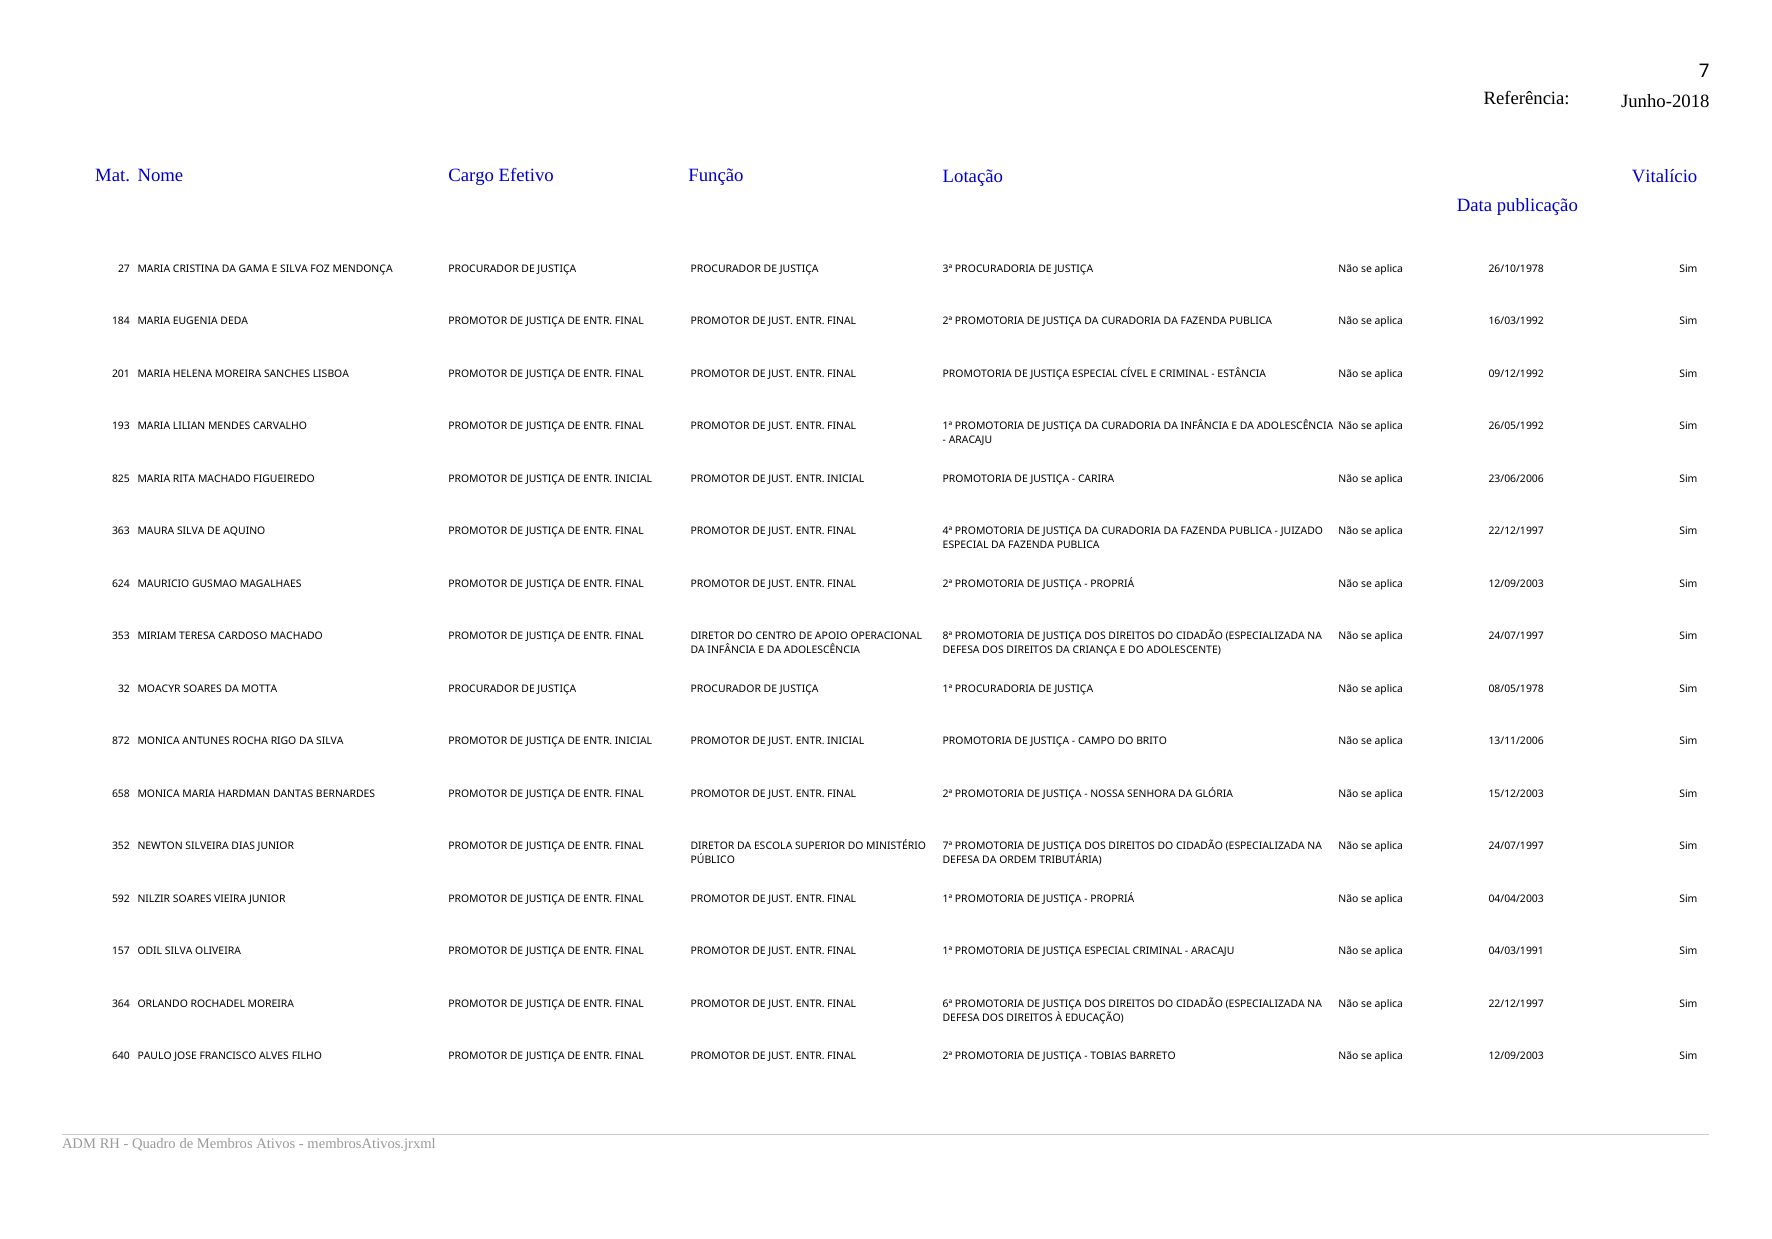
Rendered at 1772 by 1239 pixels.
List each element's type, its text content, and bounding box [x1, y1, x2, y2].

table_cell [130, 165, 137, 193]
table_cell [1709, 57, 1771, 84]
table_cell PROMOTOR DE JUSTIÇA DE ENTR. FINAL [448, 523, 682, 568]
table_cell [130, 891, 137, 919]
table_cell Lotação [943, 165, 1041, 244]
table_cell 22/12/1997 [1451, 996, 1581, 1041]
table_cell MARIA EUGENIA DEDA [137, 313, 442, 358]
table_cell [442, 972, 448, 988]
table_cell 640 [68, 1048, 130, 1077]
table_cell [0, 831, 1771, 838]
table_cell [442, 867, 448, 883]
table_cell [0, 867, 137, 883]
table_cell [1333, 313, 1338, 342]
table_cell 6ª PROMOTORIA DE JUSTIÇA DOS DIREITOS DO CIDADÃO (ESPECIALIZADA NA DEFESA DOS DIREITOS À EDUCAÇÃO) [943, 996, 1333, 1041]
table_cell Sim [1586, 681, 1697, 726]
table_cell Sim [1586, 891, 1697, 936]
table_cell [1333, 1024, 1338, 1041]
table_cell PROMOTOR DE JUST. ENTR. FINAL [690, 366, 936, 411]
table_cell 23/06/2006 [1451, 471, 1581, 516]
table_cell [1697, 762, 1771, 778]
table_cell [1333, 552, 1338, 568]
table_cell [1697, 394, 1771, 411]
table_cell [442, 709, 448, 726]
table_cell [936, 418, 942, 447]
table_cell [442, 366, 448, 394]
table_cell [0, 394, 137, 411]
table_cell MARIA LILIAN MENDES CARVALHO [137, 418, 442, 463]
table_cell 3ª PROCURADORIA DE JUSTIÇA [943, 261, 1333, 306]
table_cell [1697, 814, 1771, 831]
table_cell Não se aplica [1338, 891, 1451, 936]
table_cell [936, 447, 942, 463]
table_cell [442, 943, 448, 972]
table_cell [682, 733, 690, 762]
table_cell PROMOTORIA DE JUSTIÇA - CAMPO DO BRITO [943, 733, 1333, 778]
table_cell [130, 681, 137, 709]
table_cell [1333, 943, 1338, 972]
table_cell [936, 838, 942, 867]
table_cell [0, 261, 68, 289]
table_cell PROMOTOR DE JUSTIÇA DE ENTR. FINAL [448, 418, 682, 463]
table_cell Não se aplica [1338, 681, 1451, 726]
table_cell [1697, 1024, 1771, 1041]
table_cell 24/07/1997 [1451, 628, 1581, 673]
table_cell 364 [68, 996, 130, 1024]
table_cell [682, 576, 690, 604]
table_cell [130, 261, 137, 289]
table_cell [1581, 1024, 1586, 1041]
table_cell 09/12/1992 [1451, 366, 1581, 411]
table_cell 353 [68, 628, 130, 657]
table_cell DIRETOR DA ESCOLA SUPERIOR DO MINISTÉRIO PÚBLICO [690, 838, 936, 883]
table_cell [766, 165, 942, 193]
table_cell [0, 289, 137, 306]
table_cell [0, 418, 68, 447]
table_cell [1581, 261, 1586, 289]
table_cell [1697, 471, 1771, 499]
table_cell [130, 313, 137, 342]
table_cell [682, 891, 690, 919]
table_cell [1697, 838, 1771, 867]
table_cell [936, 891, 942, 919]
table_cell [936, 499, 942, 516]
table_cell [682, 523, 690, 552]
table_cell [1333, 786, 1338, 814]
table_cell Não se aplica [1338, 418, 1451, 463]
table_cell [0, 165, 68, 193]
table_cell [682, 838, 690, 867]
table_cell [1581, 604, 1586, 621]
table_cell [0, 568, 1771, 576]
table_cell [0, 1134, 62, 1158]
table_cell [0, 1041, 1771, 1048]
table_cell [1041, 195, 1454, 244]
table_cell [442, 786, 448, 814]
table_cell [1333, 838, 1338, 867]
table_cell [936, 1024, 942, 1041]
table_cell [1333, 447, 1338, 463]
table_cell [130, 786, 137, 814]
table_cell [1709, 90, 1771, 118]
table_cell [682, 165, 688, 193]
table_cell [442, 762, 448, 778]
table_cell [682, 628, 690, 657]
table_cell [682, 552, 690, 568]
table_cell 2ª PROMOTORIA DE JUSTIÇA - TOBIAS BARRETO [943, 1048, 1333, 1093]
table_cell [130, 471, 137, 499]
table_cell [1333, 919, 1338, 936]
table_cell [1697, 313, 1771, 342]
table_cell MARIA RITA MACHADO FIGUEIREDO [137, 471, 442, 516]
table_cell 12/09/2003 [1451, 1048, 1581, 1093]
table_cell [1581, 657, 1586, 673]
table_cell [0, 244, 1771, 253]
table_cell [1581, 733, 1586, 762]
table_cell 825 [68, 471, 130, 499]
table_cell PROMOTOR DE JUST. ENTR. INICIAL [690, 471, 936, 516]
table_cell [1581, 289, 1586, 306]
table_cell [0, 90, 1483, 118]
table_cell [682, 394, 690, 411]
table_cell 352 [68, 838, 130, 867]
table_cell 658 [68, 786, 130, 814]
table_cell 157 [68, 943, 130, 972]
table_cell [682, 195, 688, 244]
table_cell MAURA SILVA DE AQUINO [137, 523, 442, 568]
table_cell [0, 463, 1771, 471]
table_cell Sim [1586, 313, 1697, 358]
table_cell Cargo Efetivo [448, 164, 682, 244]
table_cell [0, 814, 137, 831]
table_cell [682, 471, 690, 499]
table_cell Não se aplica [1338, 576, 1451, 621]
table_cell [682, 313, 690, 342]
table_cell [0, 576, 68, 604]
table_cell MOACYR SOARES DA MOTTA [137, 681, 442, 726]
table_cell [0, 604, 137, 621]
table_cell [202, 195, 448, 244]
table_cell Referência: [1483, 87, 1581, 118]
table_cell Não se aplica [1338, 1048, 1451, 1093]
table_cell MARIA CRISTINA DA GAMA E SILVA FOZ MENDONÇA [137, 261, 442, 306]
table_cell [1581, 709, 1586, 726]
table_cell [1697, 996, 1771, 1024]
table_cell [0, 778, 1771, 786]
table_cell [1697, 628, 1771, 657]
table_cell Sim [1586, 366, 1697, 411]
table_cell [130, 943, 137, 972]
table_cell [682, 709, 690, 726]
table_cell [936, 786, 942, 814]
table_cell [1697, 733, 1771, 762]
table_cell PROMOTOR DE JUSTIÇA DE ENTR. FINAL [448, 366, 682, 411]
table_cell [936, 996, 942, 1024]
table_cell [682, 261, 690, 289]
table_cell [1581, 919, 1586, 936]
table_cell Não se aplica [1338, 523, 1451, 568]
table_cell PROMOTOR DE JUSTIÇA DE ENTR. FINAL [448, 1048, 682, 1093]
table_cell [0, 919, 137, 936]
table_cell PROMOTORIA DE JUSTIÇA - CARIRA [943, 471, 1333, 516]
table_cell [1697, 261, 1771, 289]
table_cell PROMOTOR DE JUSTIÇA DE ENTR. FINAL [448, 838, 682, 883]
table_cell [0, 733, 68, 762]
table_cell [1333, 1077, 1338, 1093]
table_cell PROCURADOR DE JUSTIÇA [690, 681, 936, 726]
table_cell [1697, 709, 1771, 726]
table_cell PROMOTORIA DE JUSTIÇA ESPECIAL CÍVEL E CRIMINAL - ESTÂNCIA [943, 366, 1333, 411]
table_cell PAULO JOSE FRANCISCO ALVES FILHO [137, 1048, 442, 1093]
table_cell Função [688, 164, 766, 244]
table_cell [1697, 552, 1771, 568]
table_cell [682, 996, 690, 1024]
table_cell [0, 838, 68, 867]
table_cell [936, 972, 942, 988]
table_cell 1ª PROMOTORIA DE JUSTIÇA ESPECIAL CRIMINAL - ARACAJU [943, 943, 1333, 988]
table_cell [682, 499, 690, 516]
table_cell Sim [1586, 733, 1697, 778]
table_cell [0, 972, 137, 988]
table_cell 2ª PROMOTORIA DE JUSTIÇA - NOSSA SENHORA DA GLÓRIA [943, 786, 1333, 831]
table_cell [1581, 972, 1586, 988]
table_cell [1581, 762, 1586, 778]
table_cell PROMOTOR DE JUSTIÇA DE ENTR. FINAL [448, 891, 682, 936]
table_cell [0, 883, 1771, 891]
table_cell [682, 447, 690, 463]
table_cell [442, 471, 448, 499]
table_cell [130, 195, 137, 244]
table_cell ODIL SILVA OLIVEIRA [137, 943, 442, 988]
table_cell [682, 972, 690, 988]
table_cell [1581, 552, 1586, 568]
table_cell [1581, 1077, 1586, 1093]
table_cell [936, 709, 942, 726]
table_cell [442, 657, 448, 673]
table_cell [682, 289, 690, 306]
table_cell [1333, 1048, 1338, 1077]
table_cell [442, 996, 448, 1024]
table_cell [682, 1048, 690, 1077]
table_cell ADM RH - Quadro de Membros Ativos - membrosAtivos.jrxml [62, 1135, 1709, 1158]
table_cell [1581, 996, 1586, 1024]
table_cell [442, 1048, 448, 1077]
table_cell [682, 418, 690, 447]
table_cell [442, 342, 448, 358]
table_cell [1333, 604, 1338, 621]
table_cell PROMOTOR DE JUST. ENTR. INICIAL [690, 733, 936, 778]
table_cell [130, 523, 137, 552]
table_cell [0, 342, 137, 358]
table_cell MIRIAM TERESA CARDOSO MACHADO [137, 628, 442, 673]
table_cell 26/05/1992 [1451, 418, 1581, 463]
table_cell [0, 523, 68, 552]
table_cell 2ª PROMOTORIA DE JUSTIÇA - PROPRIÁ [943, 576, 1333, 621]
table_cell 624 [68, 576, 130, 604]
table_cell PROMOTOR DE JUST. ENTR. FINAL [690, 576, 936, 621]
table_cell [1697, 943, 1771, 972]
table_cell [0, 306, 1771, 313]
table_cell [1333, 499, 1338, 516]
table_cell [442, 552, 448, 568]
table_cell NILZIR SOARES VIEIRA JUNIOR [137, 891, 442, 936]
table_cell PROMOTOR DE JUSTIÇA DE ENTR. INICIAL [448, 471, 682, 516]
table_cell [442, 628, 448, 657]
table_cell 184 [68, 313, 130, 342]
table_cell [682, 1077, 690, 1093]
table_cell [682, 366, 690, 394]
table_cell [130, 733, 137, 762]
table_cell [682, 604, 690, 621]
table_cell [936, 342, 942, 358]
table_cell 16/03/1992 [1451, 313, 1581, 358]
table_cell [0, 681, 68, 709]
table_cell [130, 628, 137, 657]
table_cell Nome [137, 164, 202, 244]
table_cell [1581, 681, 1586, 709]
table_cell [1697, 366, 1771, 394]
table_cell [1333, 523, 1338, 552]
table_cell PROMOTOR DE JUSTIÇA DE ENTR. FINAL [448, 943, 682, 988]
table_cell [936, 657, 942, 673]
table_cell 592 [68, 891, 130, 919]
table_cell 04/04/2003 [1451, 891, 1581, 936]
table_cell [1581, 418, 1586, 447]
table_cell Sim [1586, 943, 1697, 988]
table_cell [1697, 604, 1771, 621]
table_cell [1333, 471, 1338, 499]
table_cell [442, 1077, 448, 1093]
table_cell [936, 313, 942, 342]
table_cell 7 [1556, 57, 1709, 84]
table_cell Não se aplica [1338, 943, 1451, 988]
table_cell [936, 733, 942, 762]
table_cell Sim [1586, 1048, 1697, 1093]
table_cell [1581, 342, 1586, 358]
table_cell 27 [68, 261, 130, 289]
table_cell [936, 943, 942, 972]
table_cell [0, 1093, 1771, 1134]
table_cell [0, 195, 68, 244]
table_cell [1697, 681, 1771, 709]
table_cell [0, 121, 1771, 162]
table_cell 1ª PROMOTORIA DE JUSTIÇA - PROPRIÁ [943, 891, 1333, 936]
table_cell [0, 447, 137, 463]
table_cell [1697, 867, 1771, 883]
table_cell Não se aplica [1338, 996, 1451, 1041]
table_cell [1333, 891, 1338, 919]
table_cell [1041, 165, 1619, 193]
table_cell [936, 628, 942, 657]
table_cell [682, 786, 690, 814]
table_cell Junho-2018 [1583, 90, 1709, 118]
table_cell PROMOTOR DE JUST. ENTR. FINAL [690, 523, 936, 568]
table_cell [442, 733, 448, 762]
table_cell [1581, 867, 1586, 883]
table_cell PROMOTOR DE JUST. ENTR. FINAL [690, 786, 936, 831]
table_cell Não se aplica [1338, 471, 1451, 516]
table_cell [442, 499, 448, 516]
table_cell [682, 657, 690, 673]
table_cell [1333, 972, 1338, 988]
table_cell [0, 499, 137, 516]
table_cell [442, 838, 448, 867]
table_cell [0, 471, 68, 499]
table_cell PROMOTOR DE JUSTIÇA DE ENTR. INICIAL [448, 733, 682, 778]
table_cell [0, 57, 1556, 84]
table_cell [1333, 733, 1338, 762]
table_cell ORLANDO ROCHADEL MOREIRA [137, 996, 442, 1041]
table_cell PROMOTOR DE JUST. ENTR. FINAL [690, 891, 936, 936]
table_cell [1581, 313, 1586, 342]
table_cell [936, 762, 942, 778]
table_cell Sim [1586, 996, 1697, 1041]
table_cell [1581, 814, 1586, 831]
table_cell [766, 195, 942, 244]
table_cell [1581, 523, 1586, 552]
table_cell [1581, 628, 1586, 657]
table_cell 872 [68, 733, 130, 762]
table_cell [1333, 762, 1338, 778]
table_cell 201 [68, 366, 130, 394]
table_cell 363 [68, 523, 130, 552]
table_cell [936, 523, 942, 552]
table_cell [936, 867, 942, 883]
table_cell [0, 726, 1771, 733]
table_cell [1697, 972, 1771, 988]
table_cell 1ª PROMOTORIA DE JUSTIÇA DA CURADORIA DA INFÂNCIA E DA ADOLESCÊNCIA - ARACAJU [943, 418, 1333, 463]
table_cell 12/09/2003 [1451, 576, 1581, 621]
table_cell [0, 1048, 68, 1077]
table_cell Sim [1586, 261, 1697, 306]
table_cell 22/12/1997 [1451, 523, 1581, 568]
table_cell [1581, 447, 1586, 463]
table_cell PROMOTOR DE JUST. ENTR. FINAL [690, 1048, 936, 1093]
table_cell [442, 891, 448, 919]
table_cell [0, 313, 68, 342]
table_cell Data publicação [1454, 194, 1581, 244]
table_cell [682, 762, 690, 778]
table_cell [1333, 628, 1338, 657]
table_cell Não se aplica [1338, 261, 1451, 306]
table_cell [130, 576, 137, 604]
table_cell [682, 1024, 690, 1041]
table_cell MONICA ANTUNES ROCHA RIGO DA SILVA [137, 733, 442, 778]
table_cell [1697, 576, 1771, 604]
table_cell [202, 165, 448, 193]
table_cell 26/10/1978 [1451, 261, 1581, 306]
table_cell [442, 447, 448, 463]
table_cell [0, 411, 1771, 418]
table_cell [1581, 195, 1619, 244]
table_cell [0, 621, 1771, 628]
table_cell DIRETOR DO CENTRO DE APOIO OPERACIONAL DA INFÂNCIA E DA ADOLESCÊNCIA [690, 628, 936, 673]
table_cell [1697, 786, 1771, 814]
table_cell [1697, 1077, 1771, 1093]
table_cell PROMOTOR DE JUSTIÇA DE ENTR. FINAL [448, 313, 682, 358]
table_cell [442, 919, 448, 936]
table_cell [936, 814, 942, 831]
table_cell Sim [1586, 786, 1697, 831]
table_cell [1581, 471, 1586, 499]
table_cell [1697, 657, 1771, 673]
table_cell 32 [68, 681, 130, 709]
table_cell [1581, 786, 1586, 814]
table_cell PROMOTOR DE JUST. ENTR. FINAL [690, 313, 936, 358]
table_cell Sim [1586, 418, 1697, 463]
table_cell [682, 814, 690, 831]
table_cell Sim [1586, 838, 1697, 883]
table_cell [1697, 523, 1771, 552]
table_cell [1697, 447, 1771, 463]
table_cell Sim [1586, 471, 1697, 516]
table_cell PROMOTOR DE JUST. ENTR. FINAL [690, 996, 936, 1041]
table_header [0, 0, 1771, 57]
table_cell NEWTON SILVEIRA DIAS JUNIOR [137, 838, 442, 883]
table_cell [0, 936, 1771, 943]
table_cell 193 [68, 418, 130, 447]
table_cell [442, 604, 448, 621]
table_cell [682, 943, 690, 972]
table_cell [682, 919, 690, 936]
table_cell 4ª PROMOTORIA DE JUSTIÇA DA CURADORIA DA FAZENDA PUBLICA - JUIZADO ESPECIAL DA FAZENDA PUBLICA [943, 523, 1333, 568]
table_cell [1581, 499, 1586, 516]
table_cell [682, 867, 690, 883]
table_cell [1697, 195, 1771, 244]
table_cell [682, 681, 690, 709]
table_cell [936, 394, 942, 411]
table_cell [130, 418, 137, 447]
table_cell 13/11/2006 [1451, 733, 1581, 778]
table_cell [936, 1048, 942, 1077]
table_cell [0, 552, 137, 568]
table_cell [1333, 996, 1338, 1024]
table_cell [0, 673, 1771, 681]
table_cell [442, 681, 448, 709]
table_cell [0, 762, 137, 778]
table_cell Não se aplica [1338, 838, 1451, 883]
table_cell [936, 681, 942, 709]
table_cell [1697, 289, 1771, 306]
table_cell 08/05/1978 [1451, 681, 1581, 726]
table_cell Não se aplica [1338, 786, 1451, 831]
table_cell [442, 394, 448, 411]
table_cell [936, 552, 942, 568]
table_cell [0, 996, 68, 1024]
table_cell [1333, 342, 1338, 358]
table_cell [0, 628, 68, 657]
table_cell [1333, 657, 1338, 673]
table_cell [0, 1077, 137, 1093]
table_cell [0, 943, 68, 972]
table_cell MONICA MARIA HARDMAN DANTAS BERNARDES [137, 786, 442, 831]
table_cell [1333, 289, 1338, 306]
table_cell [1697, 165, 1771, 193]
table_cell [936, 261, 942, 289]
table_cell [1333, 394, 1338, 411]
table_cell [1333, 709, 1338, 726]
table_cell [1581, 394, 1586, 411]
table_cell [0, 657, 137, 673]
table_cell [130, 366, 137, 394]
table_cell [1581, 838, 1586, 867]
table_cell [442, 1024, 448, 1041]
table_cell [442, 261, 448, 289]
table_cell PROMOTOR DE JUSTIÇA DE ENTR. FINAL [448, 996, 682, 1041]
table_cell [1697, 891, 1771, 919]
table_cell 7ª PROMOTORIA DE JUSTIÇA DOS DIREITOS DO CIDADÃO (ESPECIALIZADA NA DEFESA DA ORDEM TRIBUTÁRIA) [943, 838, 1333, 883]
table_cell Sim [1586, 628, 1697, 673]
table_cell [0, 1024, 137, 1041]
table_cell [1333, 814, 1338, 831]
table_cell [936, 604, 942, 621]
table_cell PROCURADOR DE JUSTIÇA [448, 261, 682, 306]
table_cell [1333, 681, 1338, 709]
table_cell [1697, 499, 1771, 516]
table_cell 24/07/1997 [1451, 838, 1581, 883]
table_cell Não se aplica [1338, 733, 1451, 778]
table_cell [1697, 1048, 1771, 1077]
table_cell 1ª PROCURADORIA DE JUSTIÇA [943, 681, 1333, 726]
table_cell [936, 289, 942, 306]
table_cell Não se aplica [1338, 366, 1451, 411]
table_cell 15/12/2003 [1451, 786, 1581, 831]
table_cell Sim [1586, 576, 1697, 621]
table_cell [0, 358, 1771, 366]
table_cell [1581, 943, 1586, 972]
table_cell [0, 516, 1771, 523]
table_cell PROMOTOR DE JUST. ENTR. FINAL [690, 943, 936, 988]
table_cell [442, 289, 448, 306]
table_cell [0, 988, 1771, 996]
table_cell 2ª PROMOTORIA DE JUSTIÇA DA CURADORIA DA FAZENDA PUBLICA [943, 313, 1333, 358]
table_cell [1581, 891, 1586, 919]
table_cell [936, 471, 942, 499]
table_cell [682, 342, 690, 358]
table_cell [130, 1048, 137, 1077]
table_cell 8ª PROMOTORIA DE JUSTIÇA DOS DIREITOS DO CIDADÃO (ESPECIALIZADA NA DEFESA DOS DIREITOS DA CRIANÇA E DO ADOLESCENTE) [943, 628, 1333, 673]
table_cell Vitalício [1619, 165, 1697, 244]
table_cell [0, 253, 1771, 261]
table_cell [442, 418, 448, 447]
table_cell [1581, 366, 1586, 394]
table_cell PROMOTOR DE JUSTIÇA DE ENTR. FINAL [448, 628, 682, 673]
table_cell [1581, 1048, 1586, 1077]
table_cell MARIA HELENA MOREIRA SANCHES LISBOA [137, 366, 442, 411]
table_cell 04/03/1991 [1451, 943, 1581, 988]
table_cell Sim [1586, 523, 1697, 568]
table_cell [1333, 576, 1338, 604]
table_cell [1697, 418, 1771, 447]
table_cell Não se aplica [1338, 313, 1451, 358]
table_cell [1333, 366, 1338, 394]
table_cell [130, 838, 137, 867]
table_cell PROMOTOR DE JUSTIÇA DE ENTR. FINAL [448, 576, 682, 621]
table_cell [0, 366, 68, 394]
table_cell [936, 919, 942, 936]
table_cell [1333, 418, 1338, 447]
table_cell [442, 576, 448, 604]
table_cell PROCURADOR DE JUSTIÇA [690, 261, 936, 306]
table_cell PROCURADOR DE JUSTIÇA [448, 681, 682, 726]
table_cell [936, 366, 942, 394]
table_cell [936, 1077, 942, 1093]
table_cell PROMOTOR DE JUSTIÇA DE ENTR. FINAL [448, 786, 682, 831]
table_cell [1697, 342, 1771, 358]
table_cell [442, 814, 448, 831]
table_cell [0, 709, 137, 726]
table_cell [1333, 867, 1338, 883]
table_cell PROMOTOR DE JUST. ENTR. FINAL [690, 418, 936, 463]
table_cell Não se aplica [1338, 628, 1451, 673]
table_cell [1333, 261, 1338, 289]
table_cell [1709, 1134, 1771, 1158]
table_cell Mat. [68, 164, 130, 244]
table_cell [0, 786, 68, 814]
table_cell [130, 996, 137, 1024]
table_cell [936, 576, 942, 604]
table_cell [1581, 576, 1586, 604]
table_cell [1697, 919, 1771, 936]
table_cell MAURICIO GUSMAO MAGALHAES [137, 576, 442, 621]
table_cell [0, 891, 68, 919]
table_cell [442, 313, 448, 342]
table_cell [442, 523, 448, 552]
